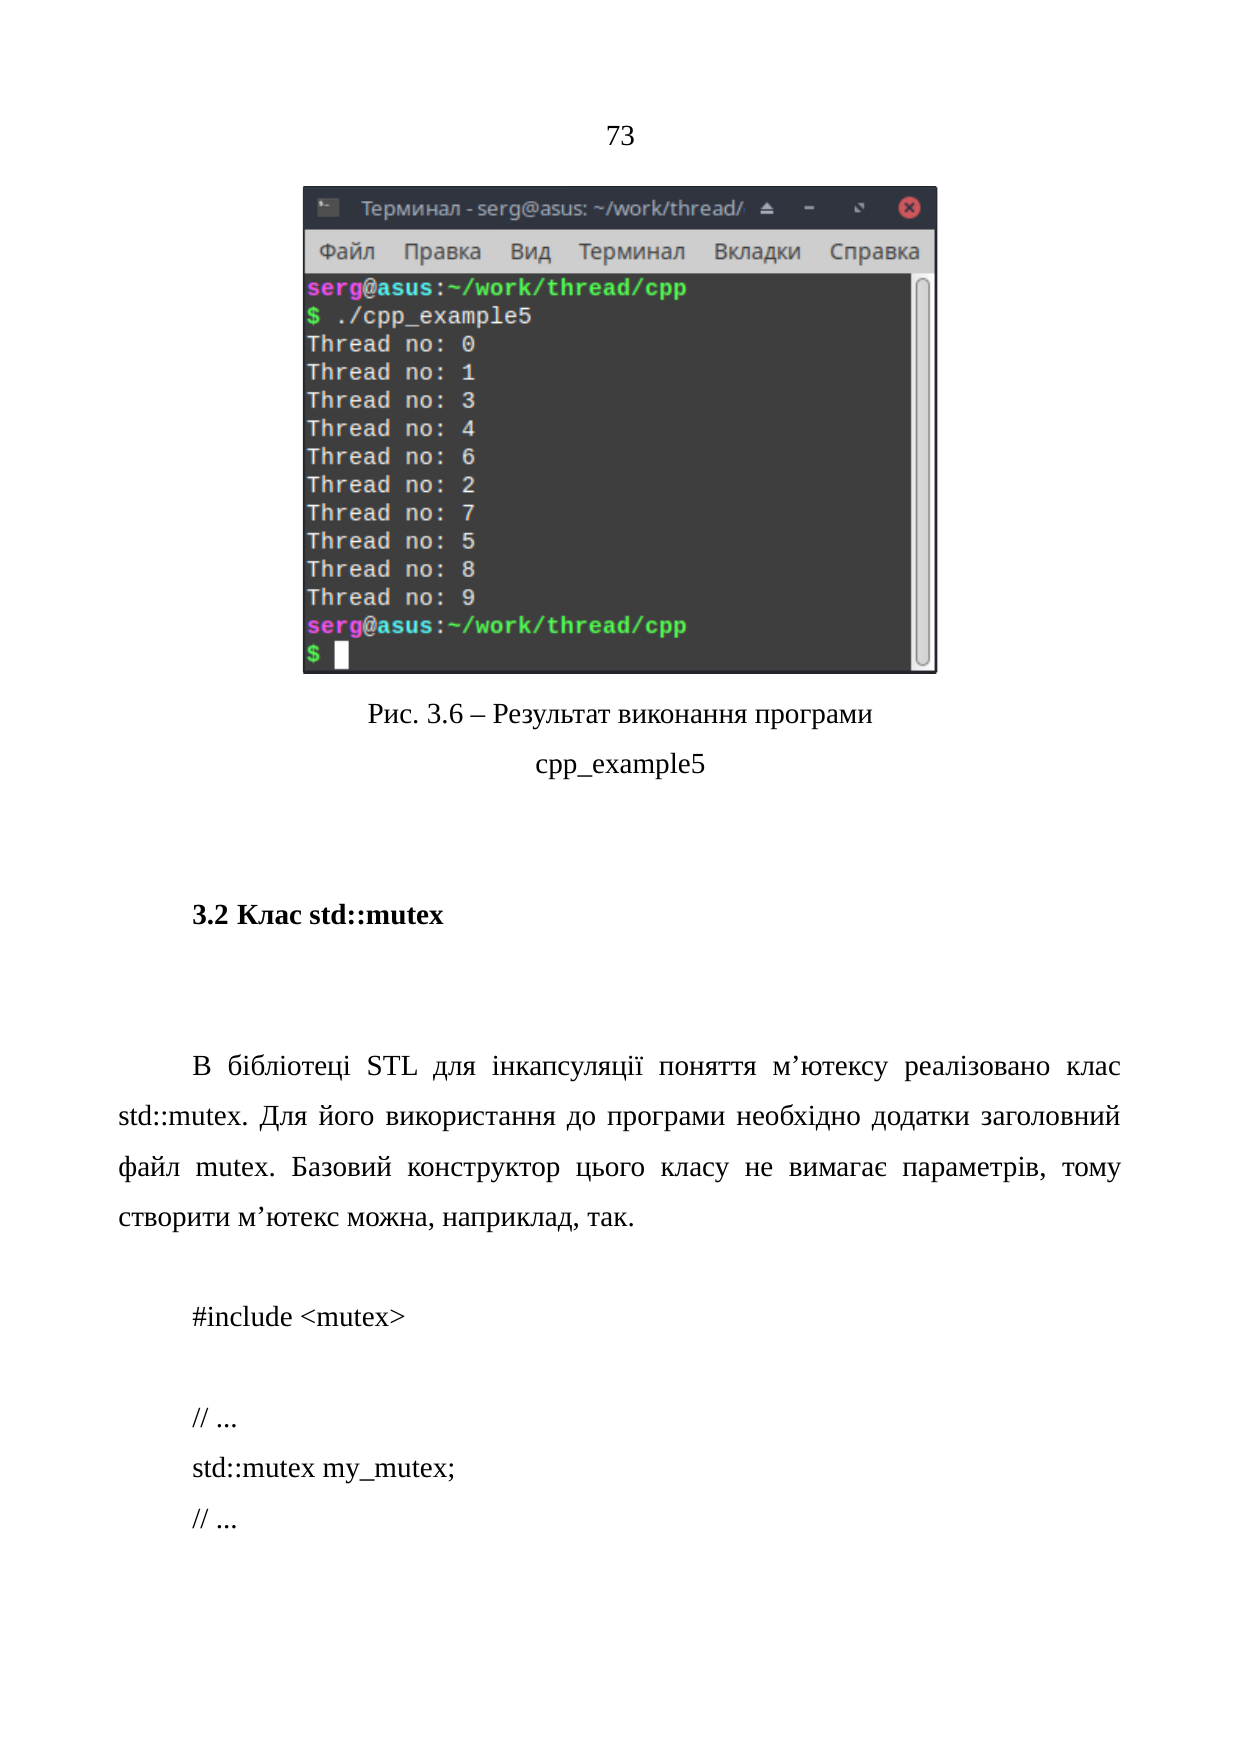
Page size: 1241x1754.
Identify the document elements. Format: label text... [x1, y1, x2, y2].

text Рис. 3.6 – Результат виконання програми cpp_example5 [303, 674, 937, 780]
text #include <mutex> [118, 1299, 1122, 1333]
text // ... [118, 1501, 1122, 1534]
text std::mutex my_mutex; [118, 1451, 1122, 1484]
text В бібліотеці STL для інкапсуляції поняття м’ютексу реалізовано клас std::mutex. Для його використання до програми необхідно додатки заголовний файл mutex. Базовий конструктор цього класу не вимагає параметрів, тому створити м’ютекс можна, наприклад, так. [118, 1048, 1122, 1232]
subtitle Клас std::mutex [118, 897, 1122, 931]
text // ... [118, 1400, 1122, 1434]
picture [302, 186, 938, 674]
